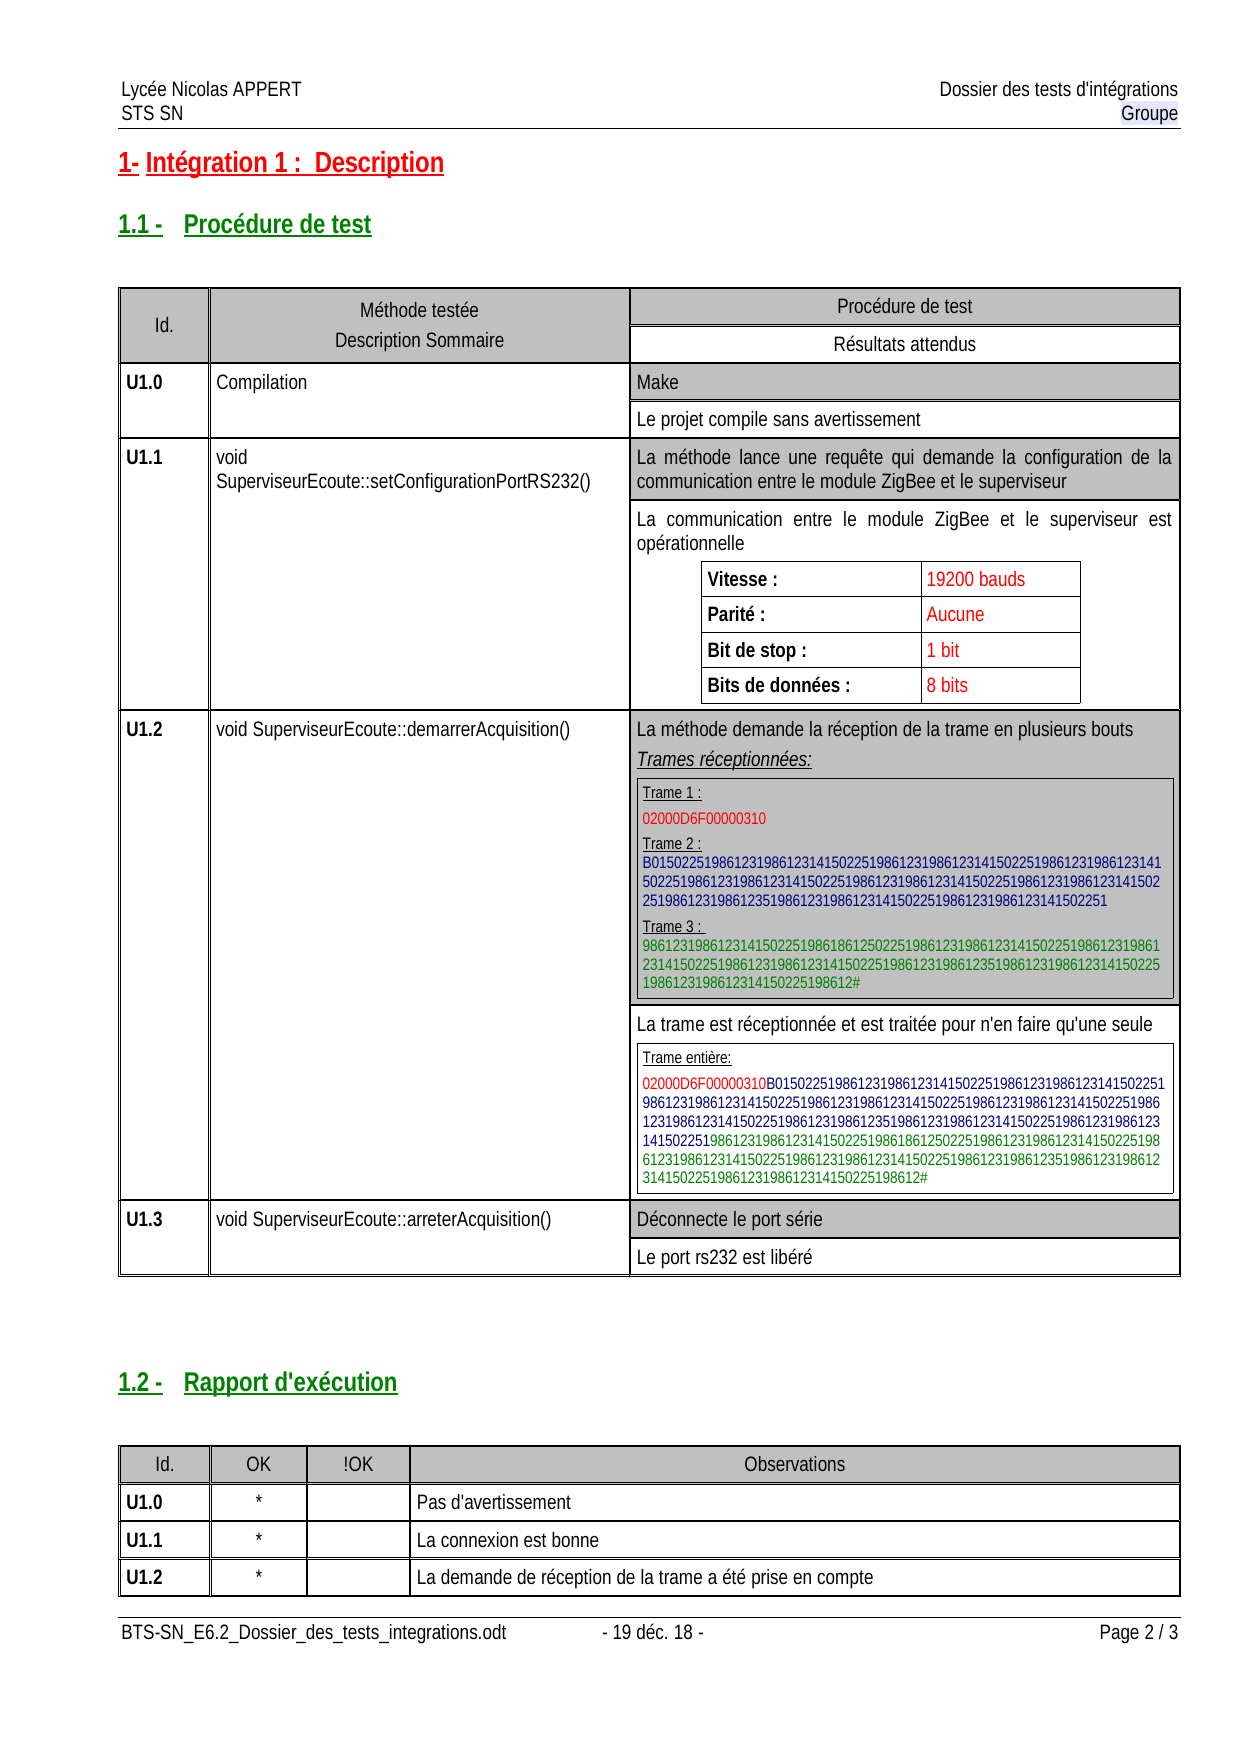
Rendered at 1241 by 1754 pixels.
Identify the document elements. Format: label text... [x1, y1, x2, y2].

table_cell La connexion est bonne [411, 1522, 1179, 1557]
table_cell U1.2 [121, 711, 208, 1199]
table_cell void SuperviseurEcoute::arreterAcquisition() [211, 1201, 629, 1274]
table_cell Le projet compile sans avertissement [631, 402, 1179, 437]
table_header La méthode lance une requête qui demande la configuration de la communication entre le module ZigBee et le superviseur [631, 439, 1179, 499]
table_cell * [212, 1522, 306, 1557]
table_header OK [212, 1447, 306, 1482]
table_header Vitesse : [702, 562, 921, 596]
table_cell [308, 1522, 409, 1557]
table_cell U1.0 [121, 364, 208, 437]
table_header Méthode testée Description Sommaire [211, 289, 629, 362]
table_header Make [631, 364, 1179, 399]
subtitle Rapport d'exécution [118, 1366, 1181, 1397]
table_header Id. [121, 289, 208, 362]
table_cell [308, 1485, 409, 1520]
table_header Trame 1 : 02000D6F00000310 Trame 2 : B0150225198612319861231415022519861231986123141502251986123198612314150225198612319861231415022519861231986123141502251986123198612314150225198612319861235198612319861231415022519861231986123141502251 Trame 3 : 9861231986123141502251986186125022519861231986123141502251986123198612314150225198612319861231415022519861231986123519861231986123141502251986123198612314150225198612# [638, 779, 1173, 998]
table_cell La demande de réception de la trame a été prise en compte [411, 1560, 1179, 1595]
subtitle Procédure de test [118, 208, 1181, 239]
table_cell Compilation [211, 364, 629, 437]
table_cell La trame est réceptionnée et est traitée pour n'en faire qu'une seule [631, 1006, 1179, 1199]
table_header La méthode demande la réception de la trame en plusieurs bouts Trames réceptionnées: [631, 711, 1179, 1004]
table_cell U1.0 [121, 1485, 209, 1520]
table_header Déconnecte le port série [631, 1201, 1179, 1237]
table_cell U1.1 [121, 1522, 209, 1557]
table_cell 8 bits [922, 668, 1080, 703]
table_header 19200 bauds [922, 562, 1080, 596]
table_cell void SuperviseurEcoute::demarrerAcquisition() [211, 711, 629, 1199]
table_cell Bit de stop : [702, 633, 921, 667]
subtitle 1- Intégration 1 : Description [118, 145, 1181, 178]
table_cell La communication entre le module ZigBee et le superviseur est opérationnelle [631, 501, 1179, 709]
table_cell Pas d'avertissement [411, 1485, 1179, 1520]
table_cell Parité : [702, 597, 921, 632]
table_header Id. [121, 1447, 209, 1482]
table_header Procédure de test [631, 289, 1179, 324]
table_cell U1.3 [121, 1201, 208, 1274]
table_cell U1.2 [121, 1560, 209, 1595]
table_cell Résultats attendus [631, 327, 1179, 362]
table_cell * [212, 1485, 306, 1520]
table_cell U1.1 [121, 439, 208, 709]
table_cell Bits de données : [702, 668, 921, 703]
table_cell * [212, 1560, 306, 1595]
table_cell Aucune [922, 597, 1080, 632]
table_cell void SuperviseurEcoute::setConfigurationPortRS232() [211, 439, 629, 709]
table_cell [308, 1560, 409, 1595]
table_header !OK [308, 1447, 409, 1482]
table_header Trame entière: 02000D6F00000310B01502251986123198612314150225198612319861231415022519861231986123141502251986123198612314150225198612319861231415022519861231986123141502251986123198612351986123198612314150225198612319861231415022519861231986123141502251986186125022519861231986123141502251986123198612314150225198612319861231415022519861231986123519861231986123141502251986123198612314150225198612# [638, 1044, 1173, 1193]
table_cell Le port rs232 est libéré [631, 1239, 1179, 1274]
table_cell 1 bit [922, 633, 1080, 667]
table_header Observations [411, 1447, 1179, 1482]
